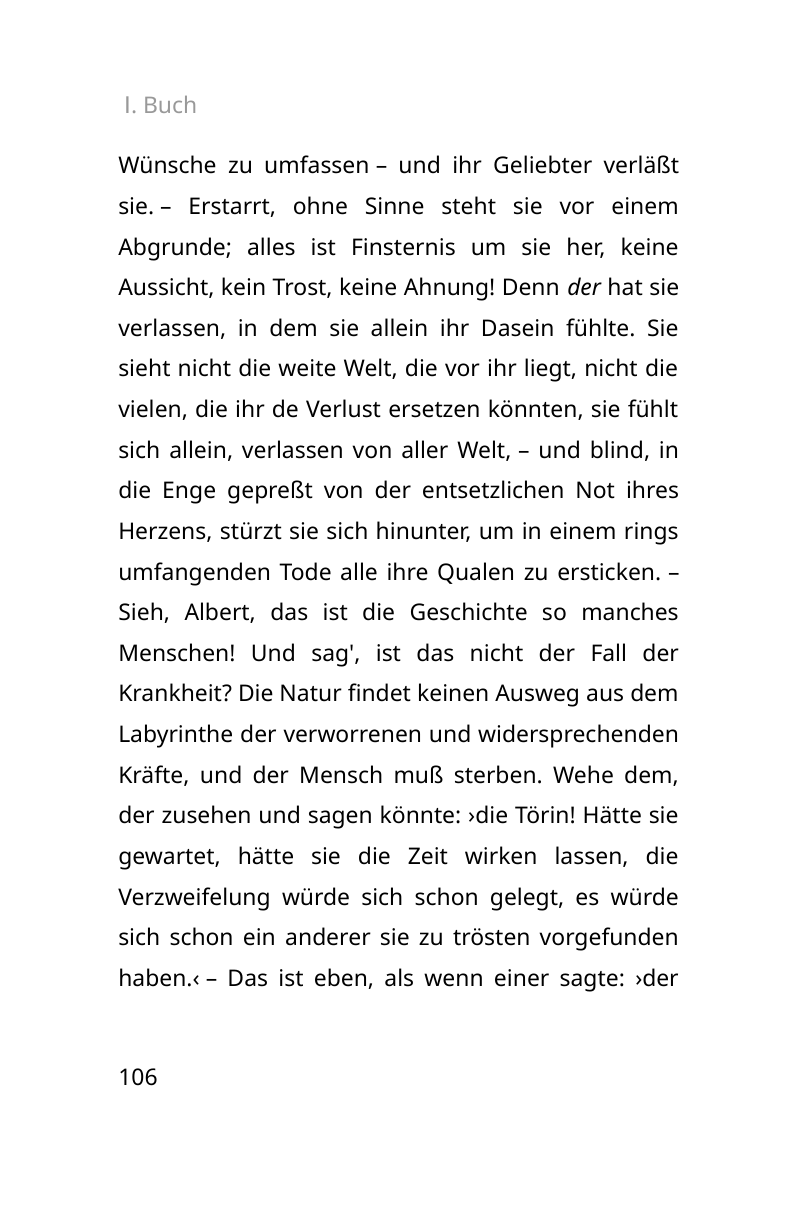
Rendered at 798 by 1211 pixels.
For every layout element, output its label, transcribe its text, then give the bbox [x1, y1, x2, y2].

text Wünsche zu umfassen – und ihr Geliebter verläßt sie. – Erstarrt, ohne Sinne steht sie vor einem Abgrunde; alles ist Finsternis um sie her, keine Aussicht, kein Trost, keine Ahnung! Denn der hat sie verlassen, in dem sie allein ihr Dasein fühlte. Sie sieht nicht die weite Welt, die vor ihr liegt, nicht die vielen, die ihr de Verlust ersetzen könnten, sie fühlt sich allein, verlassen von aller Welt, – und blind, in die Enge gepreßt von der entsetzlichen Not ihres Herzens, stürzt sie sich hinunter, um in einem rings umfangenden Tode alle ihre Qualen zu ersticken. – Sieh, Albert, das ist die Geschichte so manches Menschen! Und sag', ist das nicht der Fall der Krankheit? Die Natur findet keinen Ausweg aus dem Labyrinthe der verworrenen und widersprechenden Kräfte, und der Mensch muß sterben. Wehe dem, der zusehen und sagen könnte: ›die Törin! Hätte sie gewartet, hätte sie die Zeit wirken lassen, die Verzweifelung würde sich schon gelegt, es würde sich schon ein anderer sie zu trösten vorgefunden haben.‹ – Das ist eben, als wenn einer sagte: ›der [118, 149, 679, 993]
